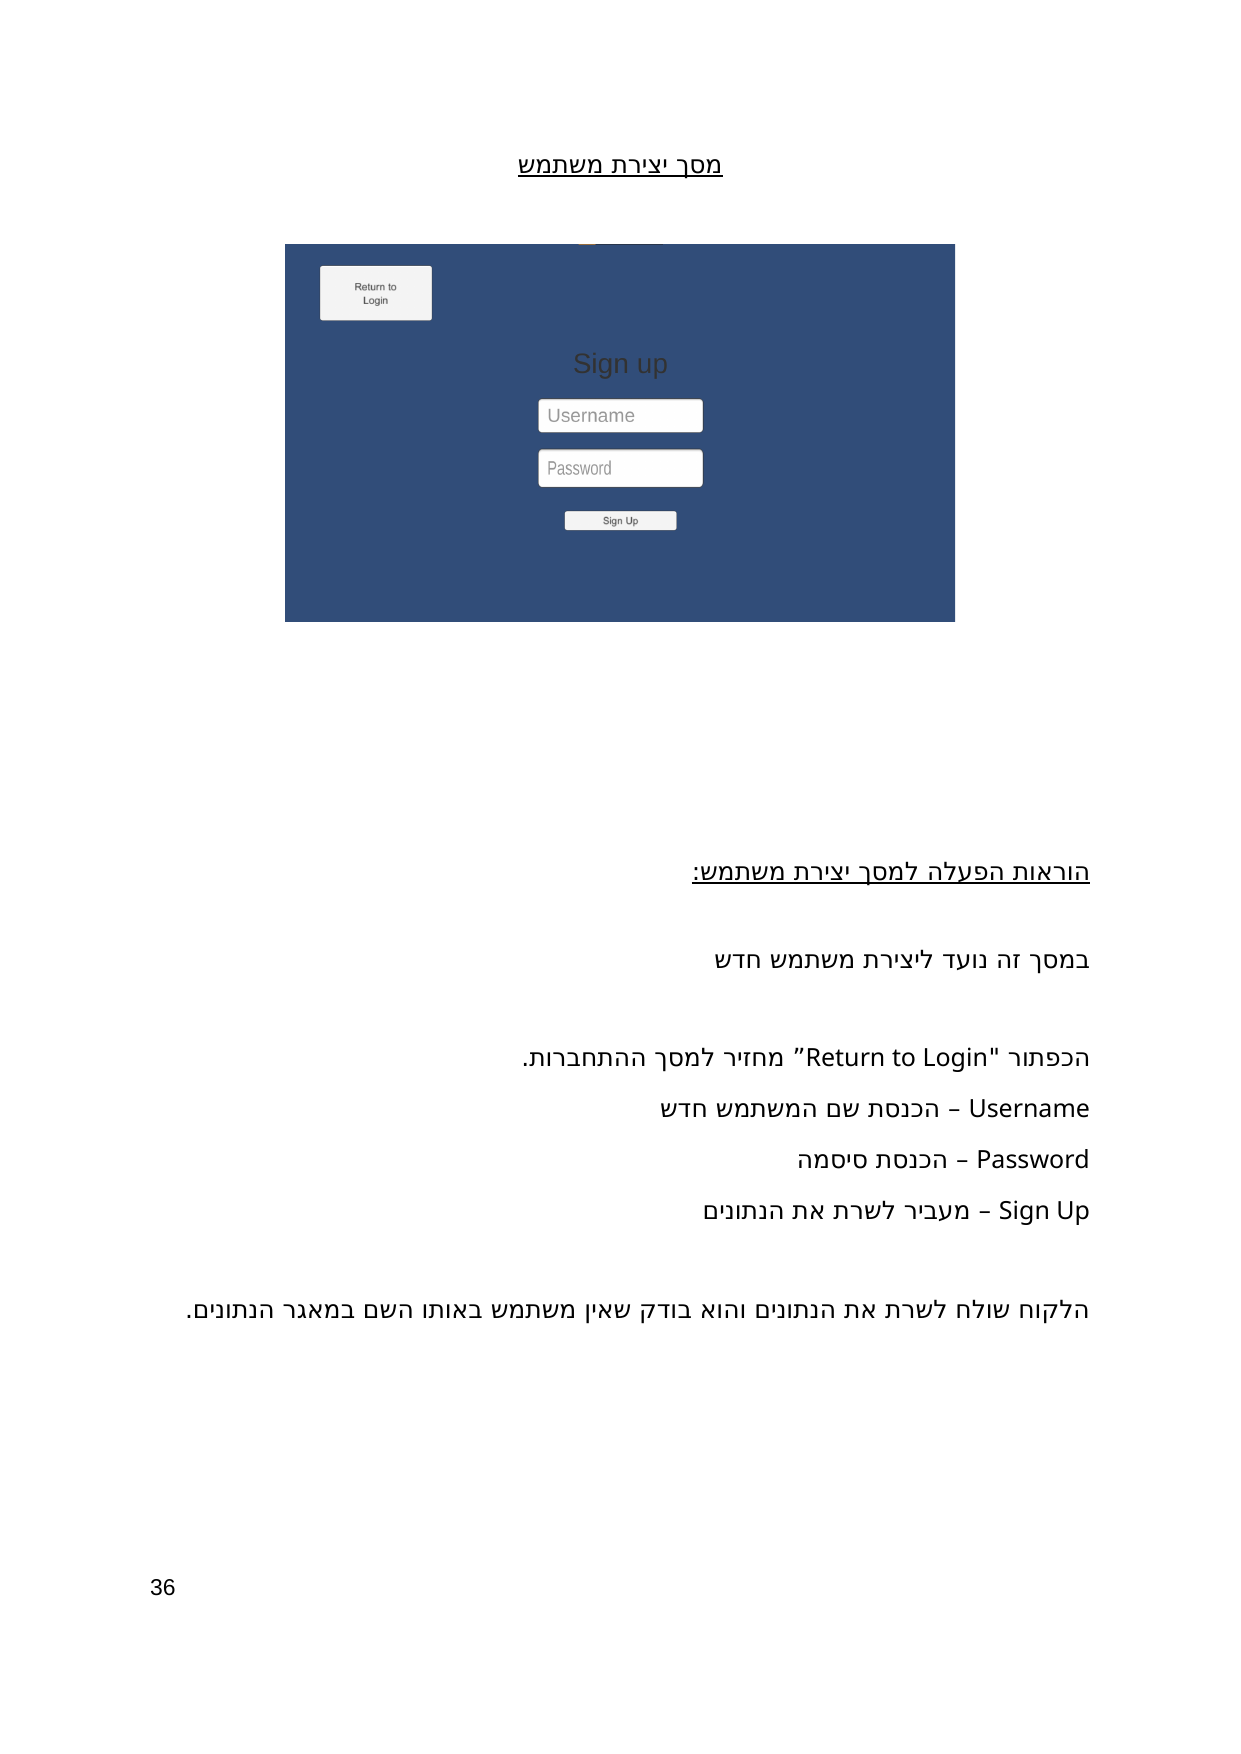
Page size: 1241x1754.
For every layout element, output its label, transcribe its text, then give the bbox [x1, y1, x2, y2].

text Sign Up – מעביר לשרת את הנתונים [150, 1193, 1090, 1227]
text Password – הכנסת סיסמה [150, 1142, 1090, 1176]
text הלקוח שולח לשרת את הנתונים והוא בודק שאין משתמש באותו השם במאגר הנתונים. [150, 1295, 1090, 1324]
text במסך זה נועד ליצירת משתמש חדש [150, 901, 1090, 974]
text Username – הכנסת שם המשתמש חדש [150, 1091, 1090, 1125]
picture [285, 244, 955, 622]
text הוראות הפעלה למסך יצירת משתמש: [150, 857, 1090, 886]
text מסך יצירת משתמש [150, 150, 1090, 179]
text הכפתור "Return to Login” מחזיר למסך ההתחברות. [150, 1039, 1090, 1074]
